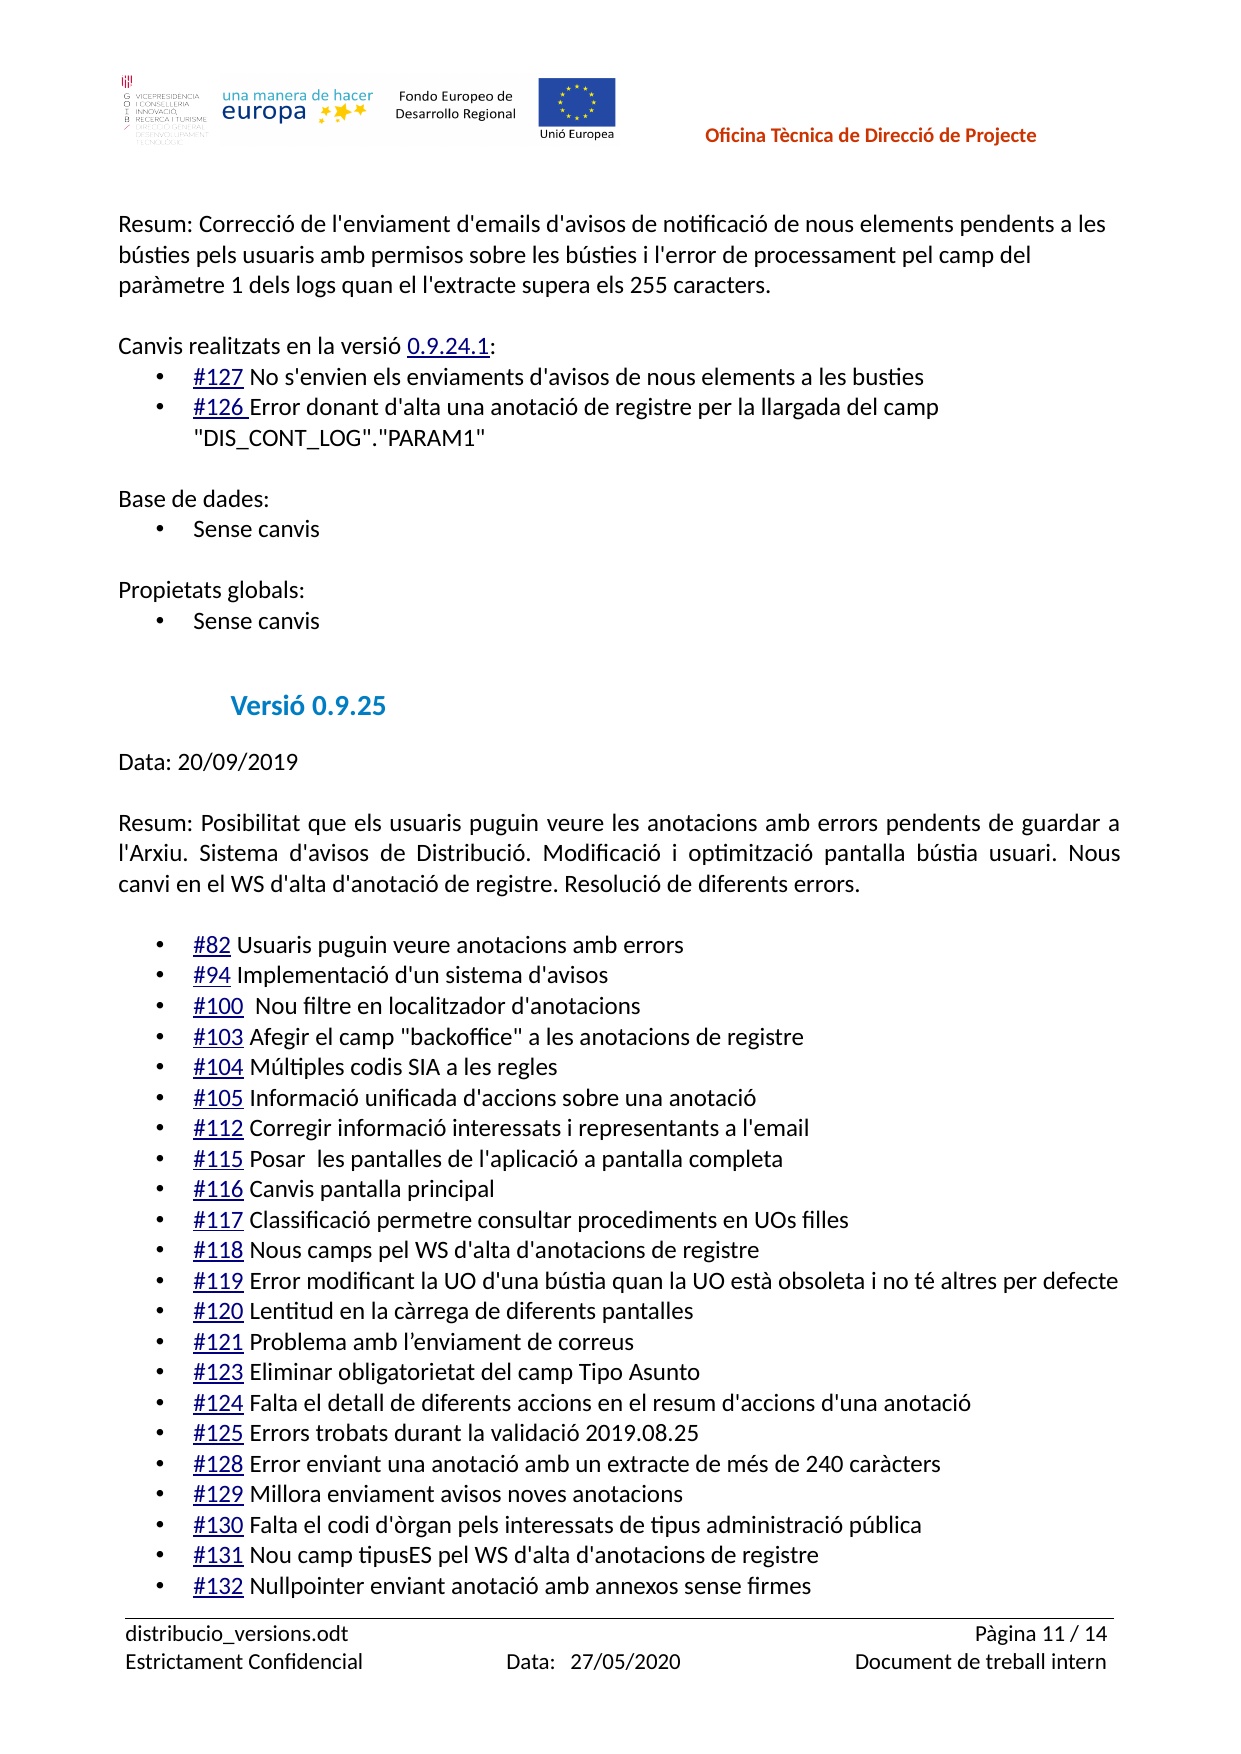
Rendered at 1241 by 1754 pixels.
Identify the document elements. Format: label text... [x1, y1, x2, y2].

list #132 Nullpointer enviant anotació amb annexos sense firmes [156, 1570, 1122, 1601]
list #125 Errors trobats durant la validació 2019.08.25 [156, 1417, 1122, 1448]
subtitle Versió 0.9.25 [153, 687, 1122, 722]
text Resum: Correcció de l'enviament d'emails d'avisos de notificació de nous elements pendents a les bústies pels usuaris amb permisos sobre les bústies i l'error de processament pel camp del paràmetre 1 dels logs quan el l'extracte supera els 255 caracters. [118, 208, 1122, 300]
list #130 Falta el codi d'òrgan pels interessats de tipus administració pública [156, 1509, 1122, 1539]
list #103 Afegir el camp "backoffice" a les anotacions de registre [156, 1021, 1122, 1051]
list #112 Corregir informació interessats i representants a l'email [156, 1112, 1122, 1143]
list #82 Usuaris puguin veure anotacions amb errors [156, 929, 1122, 959]
picture [219, 73, 621, 147]
text Base de dades: [118, 483, 1122, 513]
list #120 Lentitud en la càrrega de diferents pantalles [156, 1295, 1122, 1326]
list Sense canvis [156, 513, 1122, 544]
list #126 Error donant d'alta una anotació de registre per la llargada del camp "DIS_CONT_LOG"."PARAM1" [156, 391, 1122, 452]
list #131 Nou camp tipusES pel WS d'alta d'anotacions de registre [156, 1539, 1122, 1570]
list #129 Millora enviament avisos noves anotacions [156, 1478, 1122, 1509]
list #121 Problema amb l’enviament de correus [156, 1326, 1122, 1356]
list #104 Múltiples codis SIA a les regles [156, 1051, 1122, 1082]
picture [118, 73, 213, 147]
list Sense canvis [156, 605, 1122, 636]
list #123 Eliminar obligatorietat del camp Tipo Asunto [156, 1356, 1122, 1387]
text Propietats globals: [118, 574, 1122, 605]
list #117 Classificació permetre consultar procediments en UOs filles [156, 1204, 1122, 1234]
list #128 Error enviant una anotació amb un extracte de més de 240 caràcters [156, 1448, 1122, 1478]
text Data: 20/09/2019 [118, 746, 1122, 776]
list #115 Posar les pantalles de l'aplicació a pantalla completa [156, 1143, 1122, 1173]
list #127 No s'envien els enviaments d'avisos de nous elements a les busties [156, 361, 1122, 391]
list #118 Nous camps pel WS d'alta d'anotacions de registre [156, 1234, 1122, 1265]
list #116 Canvis pantalla principal [156, 1173, 1122, 1204]
list #124 Falta el detall de diferents accions en el resum d'accions d'una anotació [156, 1387, 1122, 1417]
list #105 Informació unificada d'accions sobre una anotació [156, 1082, 1122, 1112]
text Canvis realitzats en la versió 0.9.24.1: [118, 330, 1122, 361]
list #94 Implementació d'un sistema d'avisos [156, 959, 1122, 990]
list #119 Error modificant la UO d'una bústia quan la UO està obsoleta i no té altres per defecte [156, 1265, 1122, 1295]
list #100 Nou filtre en localitzador d'anotacions [156, 990, 1122, 1021]
text Resum: Posibilitat que els usuaris puguin veure les anotacions amb errors pendents de guardar a l'Arxiu. Sistema d'avisos de Distribució. Modificació i optimització pantalla bústia usuari. Nous canvi en el WS d'alta d'anotació de registre. Resolució de diferents errors. [118, 807, 1122, 898]
